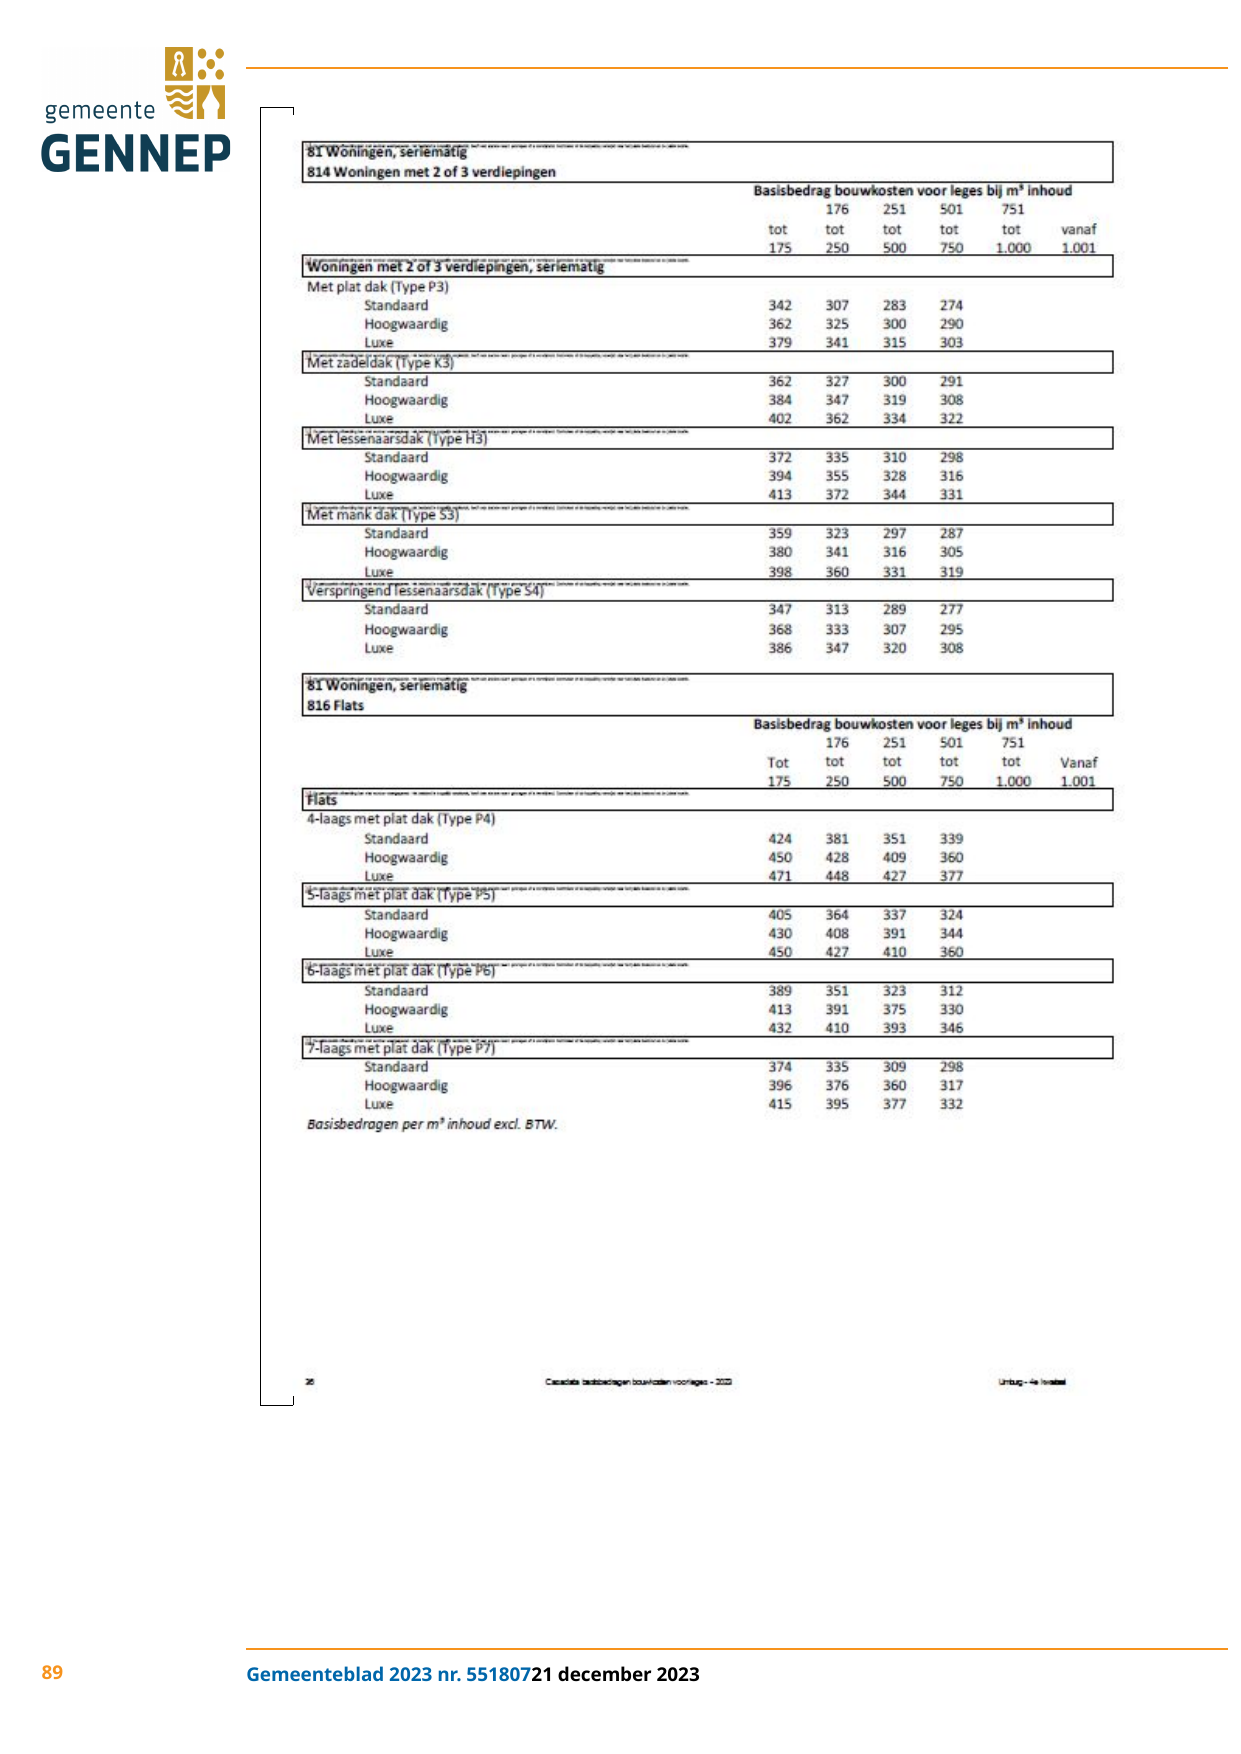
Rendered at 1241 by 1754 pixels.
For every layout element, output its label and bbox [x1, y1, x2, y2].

picture [41, 47, 231, 172]
picture [268, 115, 1173, 1396]
